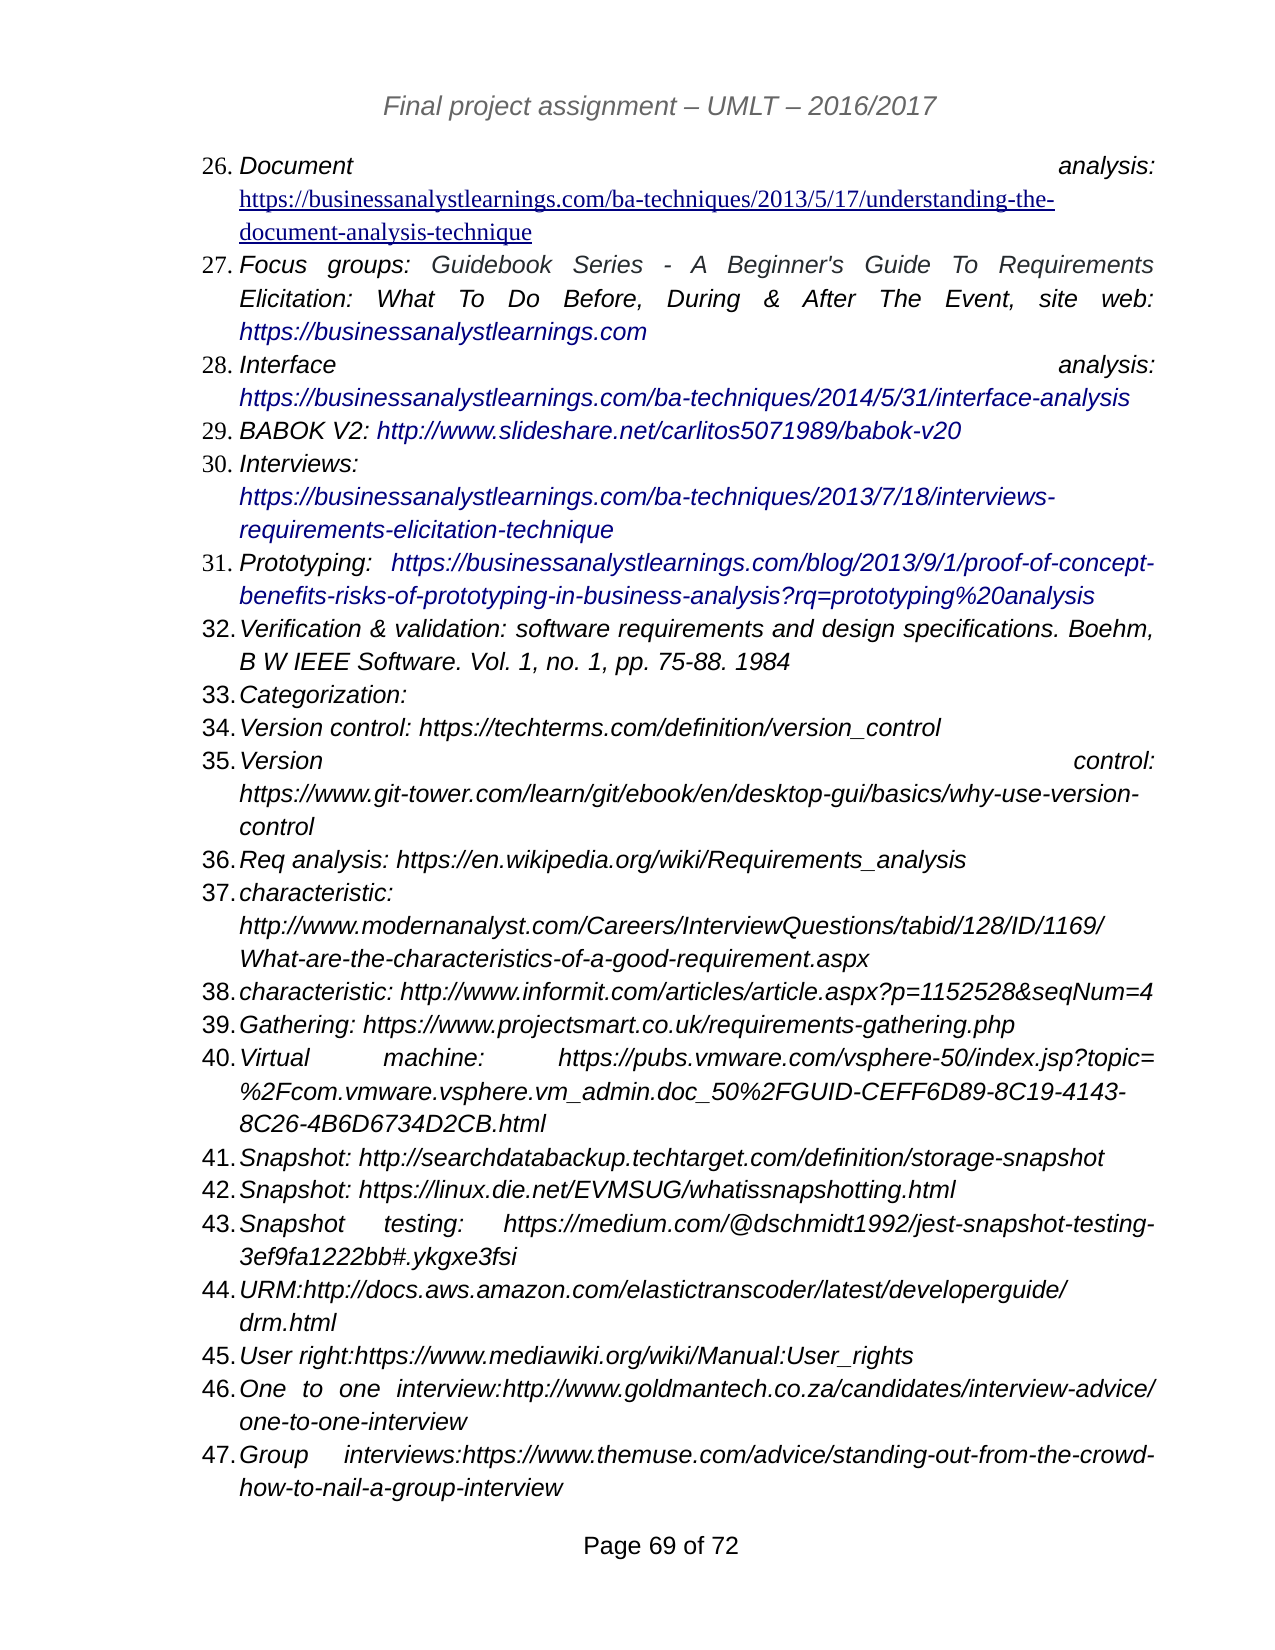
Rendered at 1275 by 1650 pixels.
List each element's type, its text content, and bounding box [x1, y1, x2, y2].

list Snapshot: http://searchdatabackup.techtarget.com/definition/storage-snapshot [202, 1142, 1158, 1171]
list characteristic: http://www.modernanalyst.com/Careers/InterviewQuestions/tabid/128/ID/1169/What-are-the-characteristics-of-a-good-requirement.aspx [202, 878, 1158, 973]
list Req analysis: https://en.wikipedia.org/wiki/Requirements_analysis [202, 845, 1158, 874]
list Gathering: https://www.projectsmart.co.uk/requirements-gathering.php [202, 1010, 1158, 1039]
list characteristic: http://www.informit.com/articles/article.aspx?p=1152528&seqNum=4 [202, 977, 1158, 1006]
list Verification & validation: software requirements and design specifications. Boehm, B W IEEE Software. Vol. 1, no. 1, pp. 75-88. 1984 [202, 614, 1158, 676]
list Interviews: https://businessanalystlearnings.com/ba-techniques/2013/7/18/interviews-requirements-elicitation-technique [202, 449, 1158, 544]
list URM:http://docs.aws.amazon.com/elastictranscoder/latest/developerguide/drm.html [202, 1274, 1158, 1336]
list Interface analysis: https://businessanalystlearnings.com/ba-techniques/2014/5/31/interface-analysis [202, 349, 1158, 411]
list One to one interview:http://www.goldmantech.co.za/candidates/interview-advice/one-to-one-interview [202, 1374, 1158, 1435]
list Prototyping: https://businessanalystlearnings.com/blog/2013/9/1/proof-of-concept-benefits-risks-of-prototyping-in-business-analysis?rq=prototyping%20analysis [202, 548, 1158, 610]
list User right:https://www.mediawiki.org/wiki/Manual:User_rights [202, 1341, 1158, 1369]
list Focus groups: Guidebook Series - A Beginner's Guide To Requirements Elicitation: What To Do Before, During & After The Event, site web: https://businessanalystlearnings.com [202, 250, 1158, 345]
list Snapshot testing: https://medium.com/@dschmidt1992/jest-snapshot-testing-3ef9fa1222bb#.ykgxe3fsi [202, 1208, 1158, 1270]
list Version control: https://www.git-tower.com/learn/git/ebook/en/desktop-gui/basics/why-use-version-control [202, 746, 1158, 841]
list Document analysis: https://businessanalystlearnings.com/ba-techniques/2013/5/17/understanding-the-document-analysis-technique [202, 151, 1158, 246]
list Categorization: [202, 680, 1158, 709]
list Group interviews:https://www.themuse.com/advice/standing-out-from-the-crowd-how-to-nail-a-group-interview [202, 1440, 1158, 1501]
list Snapshot: https://linux.die.net/EVMSUG/whatissnapshotting.html [202, 1176, 1158, 1204]
list Version control: https://techterms.com/definition/version_control [202, 713, 1158, 742]
list Virtual machine: https://pubs.vmware.com/vsphere-50/index.jsp?topic=%2Fcom.vmware.vsphere.vm_admin.doc_50%2FGUID-CEFF6D89-8C19-4143-8C26-4B6D6734D2CB.html [202, 1043, 1158, 1138]
list BABOK V2: http://www.slideshare.net/carlitos5071989/babok-v20 [202, 416, 1158, 444]
